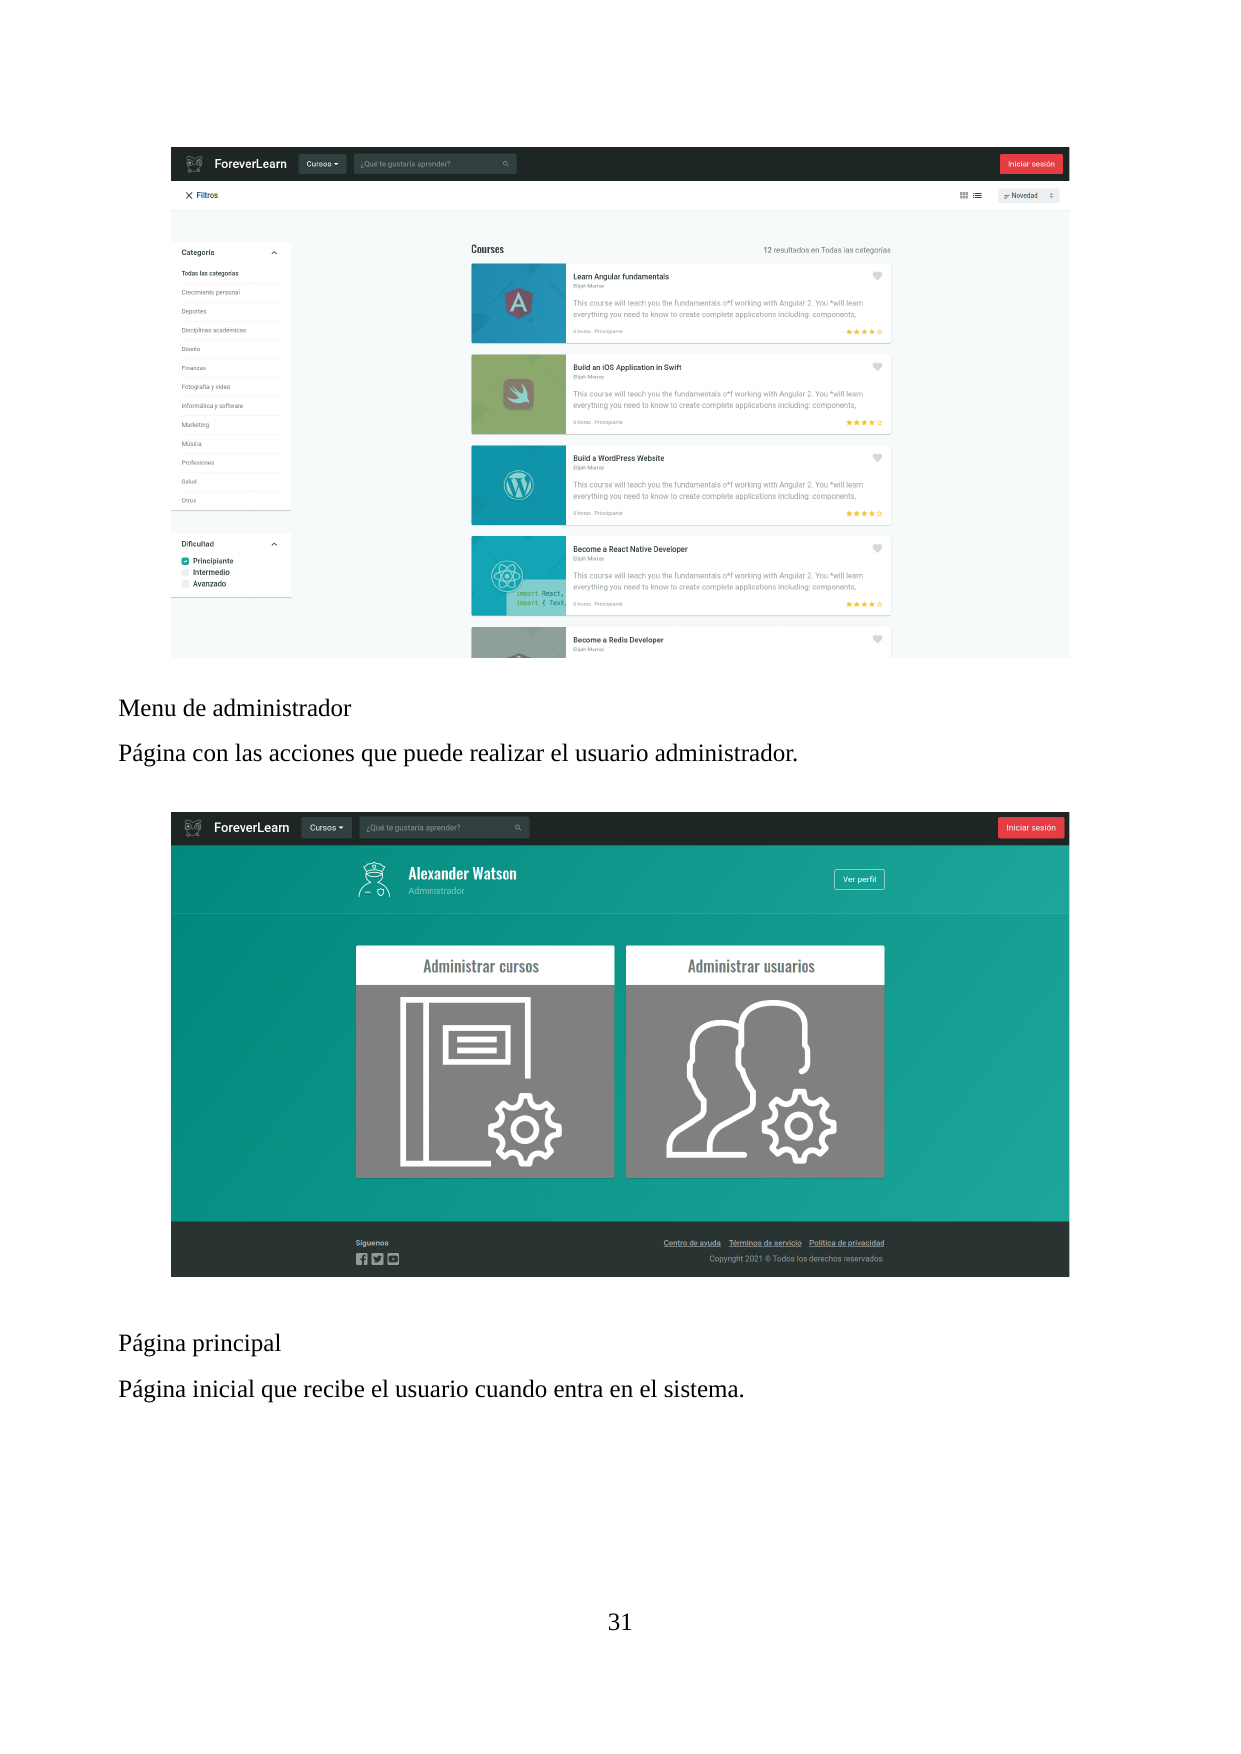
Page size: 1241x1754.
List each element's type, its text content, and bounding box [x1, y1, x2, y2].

picture [171, 812, 1070, 1277]
text Página con las acciones que puede realizar el usuario administrador. [118, 738, 1017, 767]
text Página principal [118, 1328, 1017, 1357]
text Página inicial que recibe el usuario cuando entra en el sistema. [118, 1374, 1017, 1403]
text Menu de administrador [118, 693, 1017, 721]
picture [171, 147, 1070, 658]
